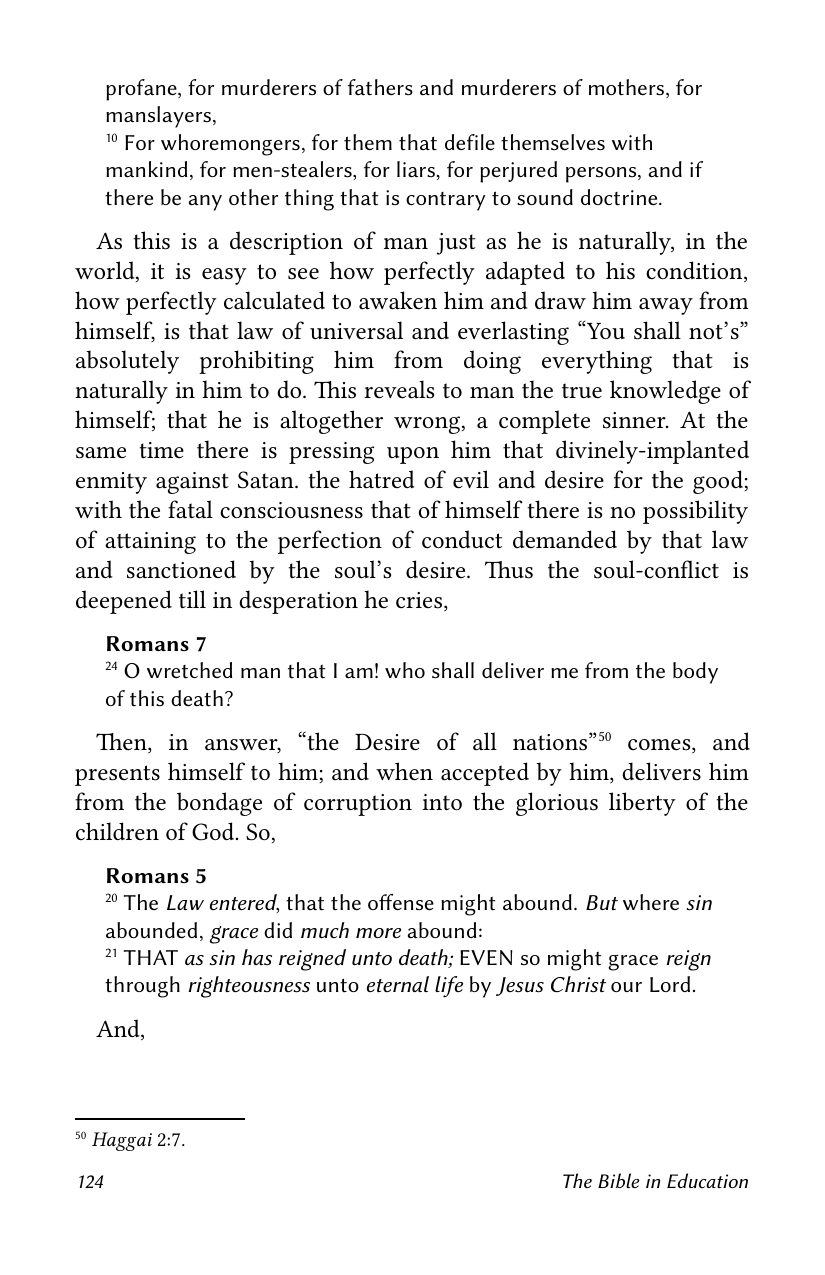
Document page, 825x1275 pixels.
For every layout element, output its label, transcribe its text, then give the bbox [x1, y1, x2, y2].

text Then, in answer, “the Desire of all nations” comes, and presents himself to him; and when accepted by him, delivers him from the bondage of corruption into the glorious liberty of the children of God. So, [75, 728, 750, 846]
text Romans 7 [105, 631, 750, 657]
text 24 O wretched man that I am! who shall deliver me from the body of this death? [105, 658, 720, 712]
text 21 THAT as sin has reigned unto death; EVEN so might grace reign through righteousness unto eternal life by Jesus Christ our Lord. [105, 945, 720, 998]
text As this is a description of man just as he is naturally, in the world, it is easy to see how perfectly adapted to his condition, how perfectly calculated to awaken him and draw him away from himself, is that law of universal and everlasting “You shall not’s” absolutely prohibiting him from doing everything that is naturally in him to do. This reveals to man the true knowledge of himself; that he is altogether wrong, a complete sinner. At the same time there is pressing upon him that divinely-implanted enmity against Satan. the hatred of evil and desire for the good; with the fatal consciousness that of himself there is no possibility of attaining to the perfection of conduct demanded by that law and sanctioned by the soul’s desire. Thus the soul-conflict is deepened till in desperation he cries, [75, 227, 750, 614]
text Haggai 2:7. [75, 1128, 750, 1152]
text 20 The Law entered, that the offense might abound. But where sin abounded, grace did much more abound: [105, 890, 720, 944]
text profane, for murderers of fathers and murderers of mothers, for manslayers, [105, 75, 720, 128]
text 10 For whoremongers, for them that defile themselves with mankind, for men-stealers, for liars, for perjured persons, and if there be any other thing that is contrary to sound doctrine. [105, 130, 720, 211]
text Romans 5 [105, 863, 750, 889]
text And, [75, 1015, 750, 1043]
